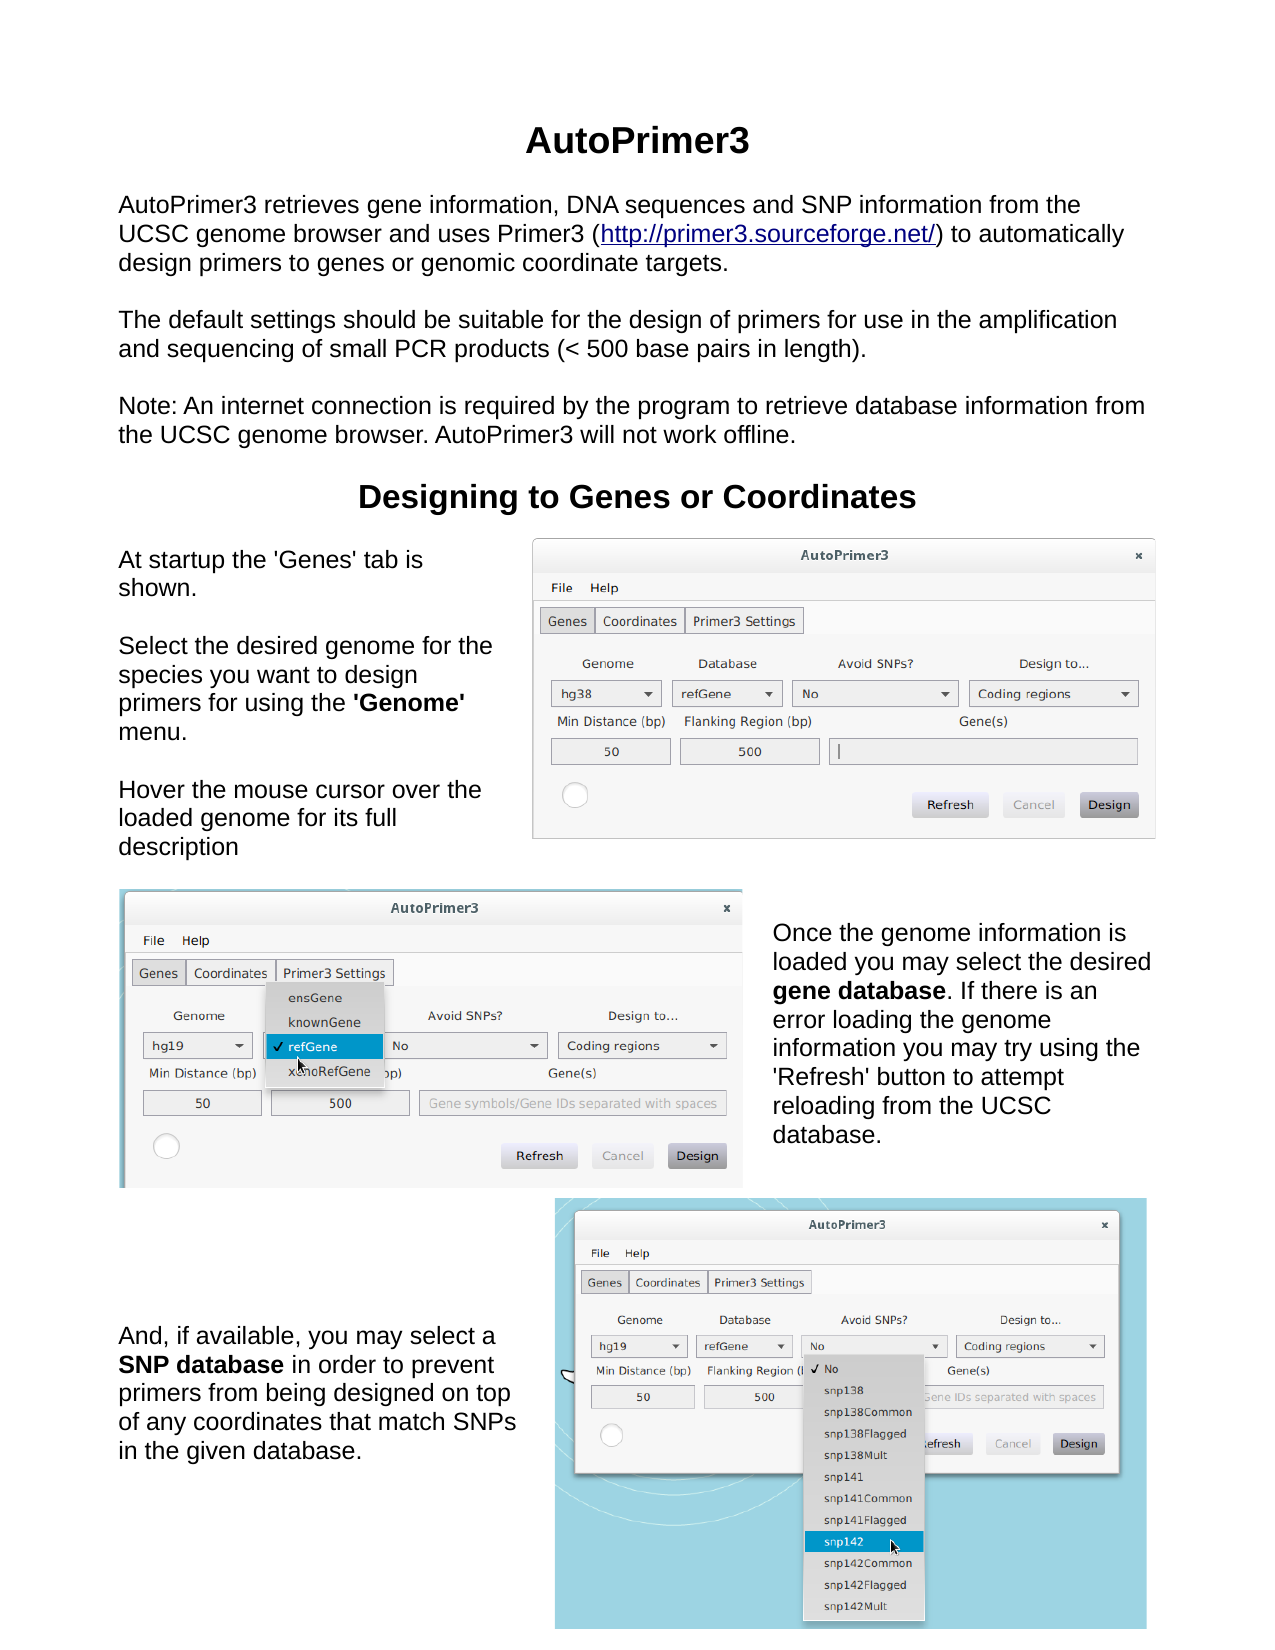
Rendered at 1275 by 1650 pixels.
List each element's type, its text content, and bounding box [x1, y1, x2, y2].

text Select the desired genome for the species you want to design primers for using the 'Genome' menu. [118, 631, 532, 746]
text The default settings should be suitable for the design of primers for use in the amplification and sequencing of small PCR products (< 500 base pairs in length). [118, 305, 1157, 362]
picture [554, 1198, 1147, 1629]
text At startup the 'Genes' tab is shown. [118, 545, 532, 602]
text Designing to Genes or Coordinates [118, 477, 1157, 516]
text Note: An internet connection is required by the program to retrieve database information from the UCSC genome browser. AutoPrimer3 will not work offline. [118, 391, 1157, 449]
picture [532, 538, 1156, 839]
text Hover the mouse cursor over the loaded genome for its full description [118, 775, 1157, 861]
text Once the genome information is loaded you may select the desired gene database. If there is an error loading the genome information you may try using the 'Refresh' button to attempt reloading from the UCSC database. [743, 918, 1157, 1148]
text AutoPrimer3 [118, 118, 1157, 161]
picture [119, 889, 743, 1188]
text AutoPrimer3 retrieves gene information, DNA sequences and SNP information from the UCSC genome browser and uses Primer3 (http://primer3.sourceforge.net/) to automatically design primers to genes or genomic coordinate targets. [118, 190, 1157, 276]
text And, if available, you may select a SNP database in order to prevent primers from being designed on top of any coordinates that match SNPs in the given database. [118, 1321, 554, 1465]
